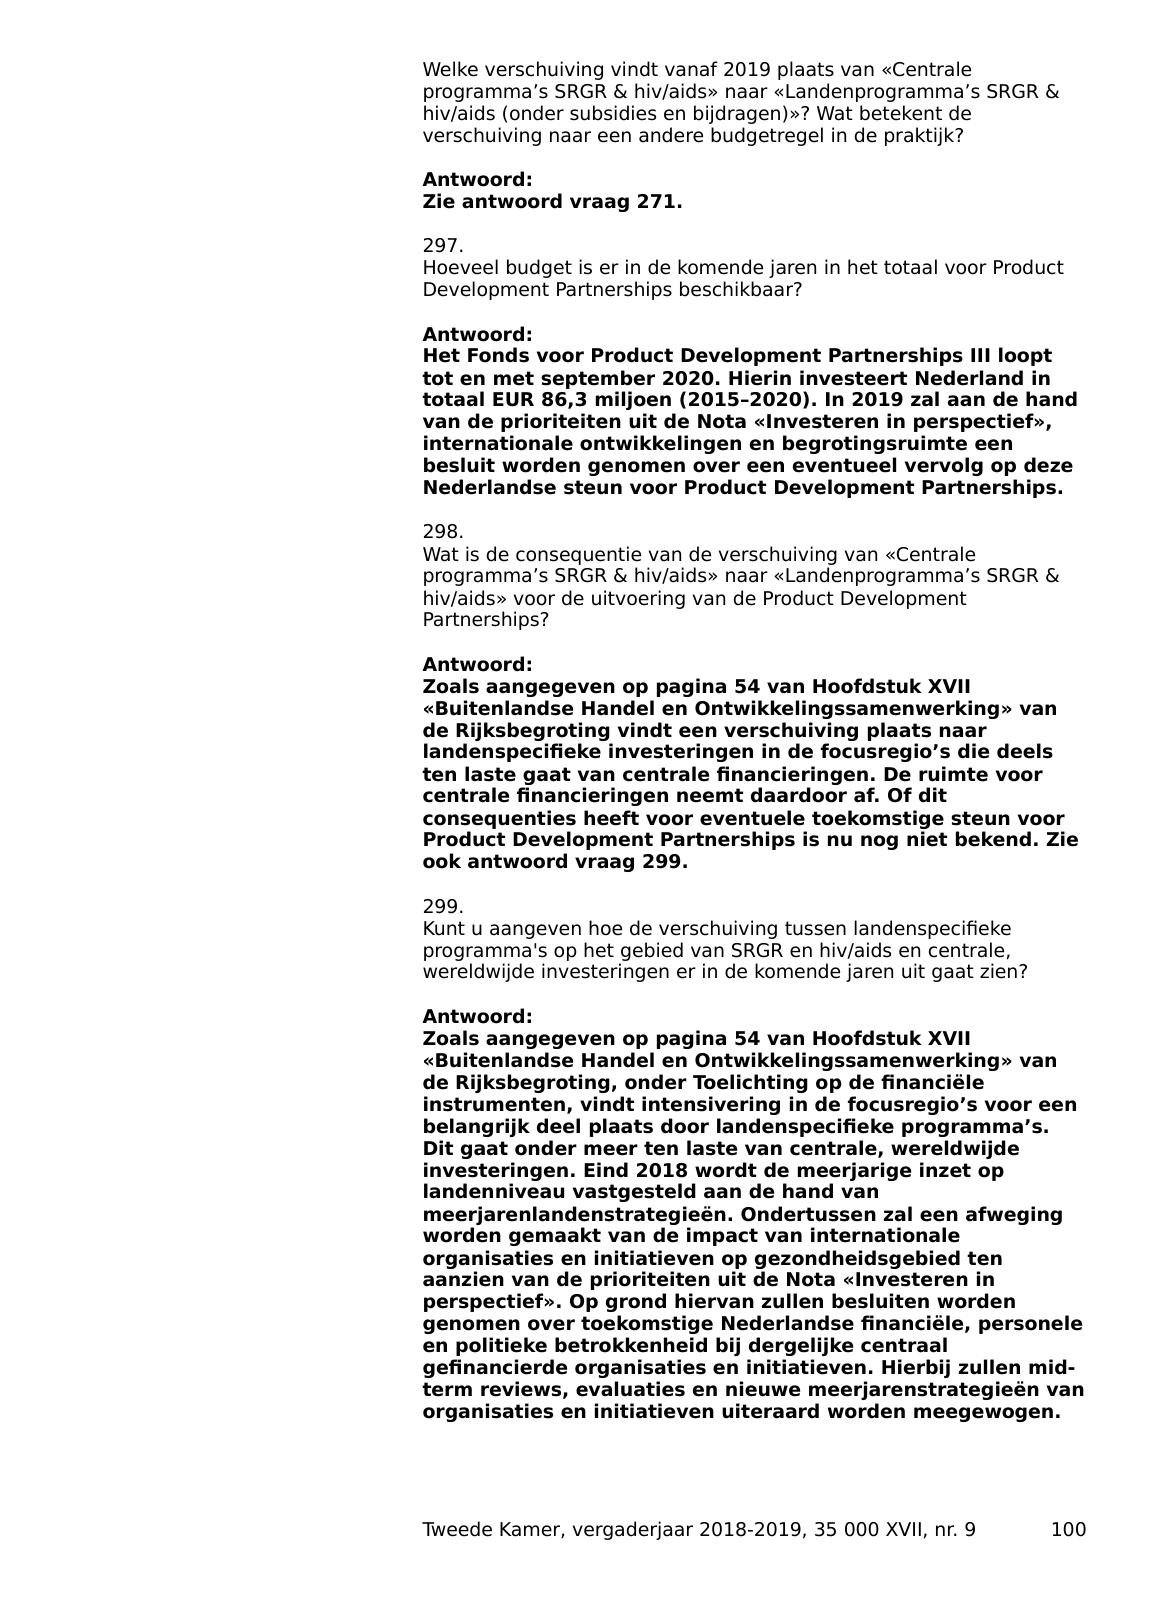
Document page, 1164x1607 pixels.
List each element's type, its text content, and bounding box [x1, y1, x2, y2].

text Antwoord: [422, 653, 1087, 676]
text 299. [422, 896, 1087, 917]
text Antwoord: [422, 1006, 1087, 1028]
text Zoals aangegeven op pagina 54 van Hoofdstuk XVII «Buitenlandse Handel en Ontwikkelingssamenwerking» van de Rijksbegroting vindt een verschuiving plaats naar landenspecifieke investeringen in de focusregio’s die deels ten laste gaat van centrale financieringen. De ruimte voor centrale financieringen neemt daardoor af. Of dit consequenties heeft voor eventuele toekomstige steun voor Product Development Partnerships is nu nog niet bekend. Zie ook antwoord vraag 299. [422, 676, 1087, 873]
text Antwoord: [422, 323, 1087, 345]
text Antwoord: [422, 169, 1087, 191]
text Kunt u aangeven hoe de verschuiving tussen landenspecifieke programma's op het gebied van SRGR en hiv/aids en centrale, wereldwijde investeringen er in de komende jaren uit gaat zien? [422, 917, 1087, 983]
text Zie antwoord vraag 271. [422, 191, 1087, 213]
text Wat is de consequentie van de verschuiving van «Centrale programma’s SRGR & hiv/aids» naar «Landenprogramma’s SRGR & hiv/aids» voor de uitvoering van de Product Development Partnerships? [422, 543, 1087, 631]
text 297. [422, 235, 1087, 257]
text Het Fonds voor Product Development Partnerships III loopt tot en met september 2020. Hierin investeert Nederland in totaal EUR 86,3 miljoen (2015–2020). In 2019 zal aan de hand van de prioriteiten uit de Nota «Investeren in perspectief», internationale ontwikkelingen en begrotingsruimte een besluit worden genomen over een eventueel vervolg op deze Nederlandse steun voor Product Development Partnerships. [422, 345, 1087, 499]
text Welke verschuiving vindt vanaf 2019 plaats van «Centrale programma’s SRGR & hiv/aids» naar «Landenprogramma’s SRGR & hiv/aids (onder subsidies en bijdragen)»? Wat betekent de verschuiving naar een andere budgetregel in de praktijk? [422, 59, 1087, 147]
text Zoals aangegeven op pagina 54 van Hoofdstuk XVII «Buitenlandse Handel en Ontwikkelingssamenwerking» van de Rijksbegroting, onder Toelichting op de financiële instrumenten, vindt intensivering in de focusregio’s voor een belangrijk deel plaats door landenspecifieke programma’s. Dit gaat onder meer ten laste van centrale, wereldwijde investeringen. Eind 2018 wordt de meerjarige inzet op landenniveau vastgesteld aan de hand van meerjarenlandenstrategieën. Ondertussen zal een afweging worden gemaakt van de impact van internationale organisaties en initiatieven op gezondheidsgebied ten aanzien van de prioriteiten uit de Nota «Investeren in perspectief». Op grond hiervan zullen besluiten worden genomen over toekomstige Nederlandse financiële, personele en politieke betrokkenheid bij dergelijke centraal gefinancierde organisaties en initiatieven. Hierbij zullen mid-term reviews, evaluaties en nieuwe meerjarenstrategieën van organisaties en initiatieven uiteraard worden meegewogen. [422, 1028, 1087, 1423]
text Hoeveel budget is er in de komende jaren in het totaal voor Product Development Partnerships beschikbaar? [422, 257, 1087, 301]
text 298. [422, 521, 1087, 543]
